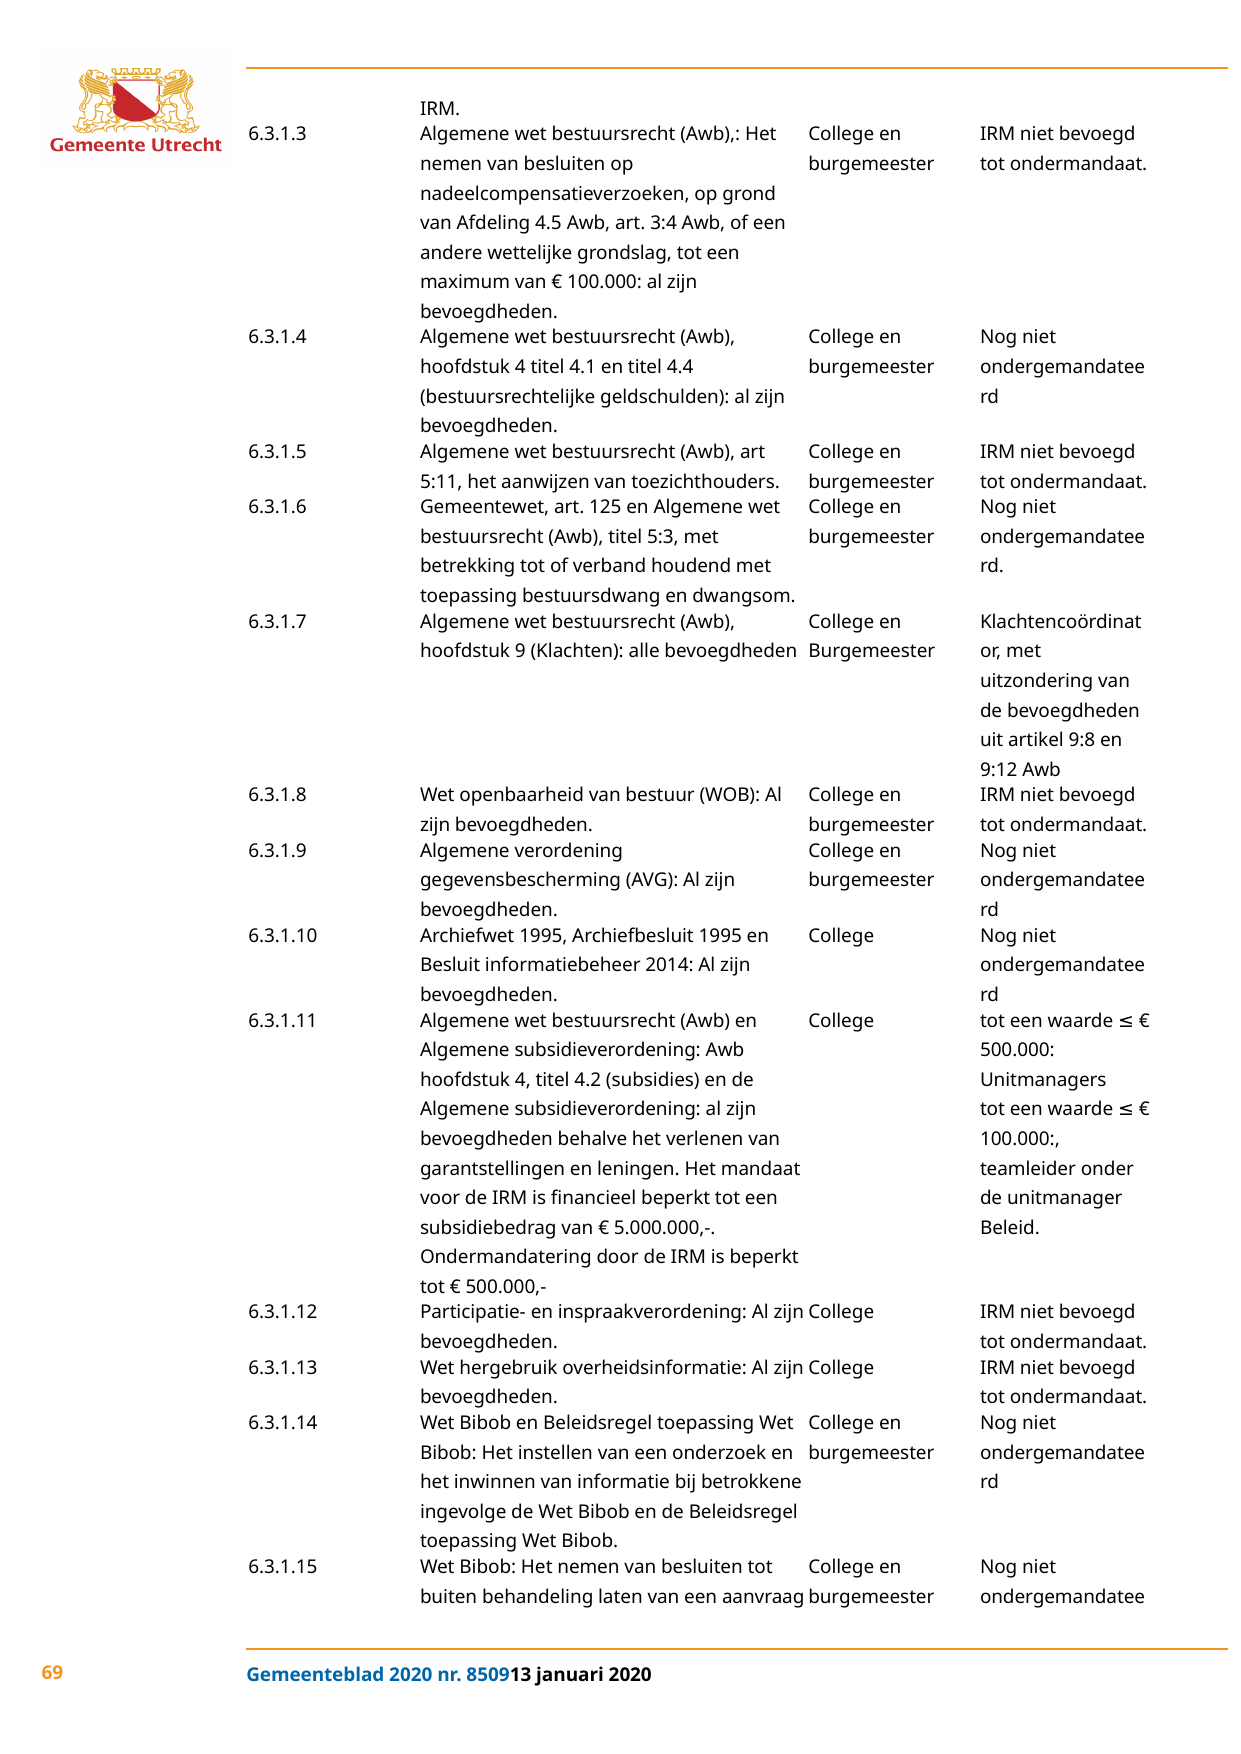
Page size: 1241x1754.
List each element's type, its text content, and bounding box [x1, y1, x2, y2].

table_cell 6.3.1.11 [248, 1007, 420, 1299]
table_cell tot een waarde ≤ € 500.000: Unitmanagers tot een waarde ≤ € 100.000:, teamleider onder de unitmanager Beleid. [980, 1007, 1152, 1299]
table_cell College en burgemeester [808, 1409, 980, 1553]
table_cell Wet Bibob en Beleidsregel toepassing Wet Bibob: Het instellen van een onderzoek en het inwinnen van informatie bij betrokkene ingevolge de Wet Bibob en de Beleidsregel toepassing Wet Bibob. [420, 1409, 808, 1553]
table_cell College [808, 1007, 980, 1299]
table_cell Algemene wet bestuursrecht (Awb), hoofdstuk 4 titel 4.1 en titel 4.4 (bestuursrechtelijke geldschulden): al zijn bevoegdheden. [420, 324, 808, 438]
table_cell College en burgemeester [808, 438, 980, 493]
table_cell 6.3.1.5 [248, 438, 420, 493]
table_cell College en burgemeester [808, 782, 980, 837]
table_cell [248, 95, 420, 121]
table_cell 6.3.1.14 [248, 1409, 420, 1553]
table_cell Algemene wet bestuursrecht (Awb) en Algemene subsidieverordening: Awb hoofdstuk 4, titel 4.2 (subsidies) en de Algemene subsidieverordening: al zijn bevoegdheden behalve het verlenen van garantstellingen en leningen. Het mandaat voor de IRM is financieel beperkt tot een subsidiebedrag van € 5.000.000,-. Ondermandatering door de IRM is beperkt tot € 500.000,- [420, 1007, 808, 1299]
table_cell 6.3.1.8 [248, 782, 420, 837]
table_cell [808, 95, 980, 121]
table_cell College en burgemeester [808, 121, 980, 324]
table_cell 6.3.1.9 [248, 837, 420, 922]
table_cell 6.3.1.3 [248, 121, 420, 324]
table_cell 6.3.1.10 [248, 922, 420, 1007]
table_cell Nog niet ondergemandateerd. [980, 494, 1152, 608]
table_cell Nog niet ondergemandateerd [980, 922, 1152, 1007]
table_cell Archiefwet 1995, Archiefbesluit 1995 en Besluit informatiebeheer 2014: Al zijn bevoegdheden. [420, 922, 808, 1007]
table_cell IRM niet bevoegd tot ondermandaat. [980, 1354, 1152, 1409]
table_cell Algemene verordening gegevensbescherming (AVG): Al zijn bevoegdheden. [420, 837, 808, 922]
table_cell [980, 95, 1152, 121]
table_cell College en burgemeester [808, 494, 980, 608]
table_cell Participatie- en inspraakverordening: Al zijn bevoegdheden. [420, 1299, 808, 1354]
table_cell College en burgemeester [808, 1554, 980, 1609]
table_cell College [808, 1354, 980, 1409]
picture [41, 47, 231, 172]
table_cell College en Burgemeester [808, 608, 980, 782]
table_cell IRM niet bevoegd tot ondermandaat. [980, 438, 1152, 493]
table_cell Gemeentewet, art. 125 en Algemene wet bestuursrecht (Awb), titel 5:3, met betrekking tot of verband houdend met toepassing bestuursdwang en dwangsom. [420, 494, 808, 608]
table_cell IRM niet bevoegd tot ondermandaat. [980, 121, 1152, 324]
table_cell Algemene wet bestuursrecht (Awb),: Het nemen van besluiten op nadeelcompensatieverzoeken, op grond van Afdeling 4.5 Awb, art. 3:4 Awb, of een andere wettelijke grondslag, tot een maximum van € 100.000: al zijn bevoegdheden. [420, 121, 808, 324]
table_cell College en burgemeester [808, 324, 980, 438]
table_cell IRM niet bevoegd tot ondermandaat. [980, 1299, 1152, 1354]
table_cell Wet openbaarheid van bestuur (WOB): Al zijn bevoegdheden. [420, 782, 808, 837]
table_cell Wet Bibob: Het nemen van besluiten tot buiten behandeling laten van een aanvraag [420, 1554, 808, 1609]
table_cell Algemene wet bestuursrecht (Awb), art 5:11, het aanwijzen van toezichthouders. [420, 438, 808, 493]
table_cell 6.3.1.7 [248, 608, 420, 782]
table_cell Algemene wet bestuursrecht (Awb), hoofdstuk 9 (Klachten): alle bevoegdheden [420, 608, 808, 782]
table_cell 6.3.1.13 [248, 1354, 420, 1409]
table_cell Nog niet ondergemandatee [980, 1554, 1152, 1609]
table_cell Wet hergebruik overheidsinformatie: Al zijn bevoegdheden. [420, 1354, 808, 1409]
table_cell Nog niet ondergemandateerd [980, 324, 1152, 438]
table_cell 6.3.1.6 [248, 494, 420, 608]
table_cell 6.3.1.15 [248, 1554, 420, 1609]
table_cell 6.3.1.12 [248, 1299, 420, 1354]
table_cell College en burgemeester [808, 837, 980, 922]
table_cell Nog niet ondergemandateerd [980, 1409, 1152, 1553]
table_cell College [808, 922, 980, 1007]
table_cell Nog niet ondergemandateerd [980, 837, 1152, 922]
table_cell IRM niet bevoegd tot ondermandaat. [980, 782, 1152, 837]
table_cell Klachtencoördinator, met uitzondering van de bevoegdheden uit artikel 9:8 en 9:12 Awb [980, 608, 1152, 782]
table_cell 6.3.1.4 [248, 324, 420, 438]
table_cell College [808, 1299, 980, 1354]
table_cell IRM. [420, 95, 808, 121]
